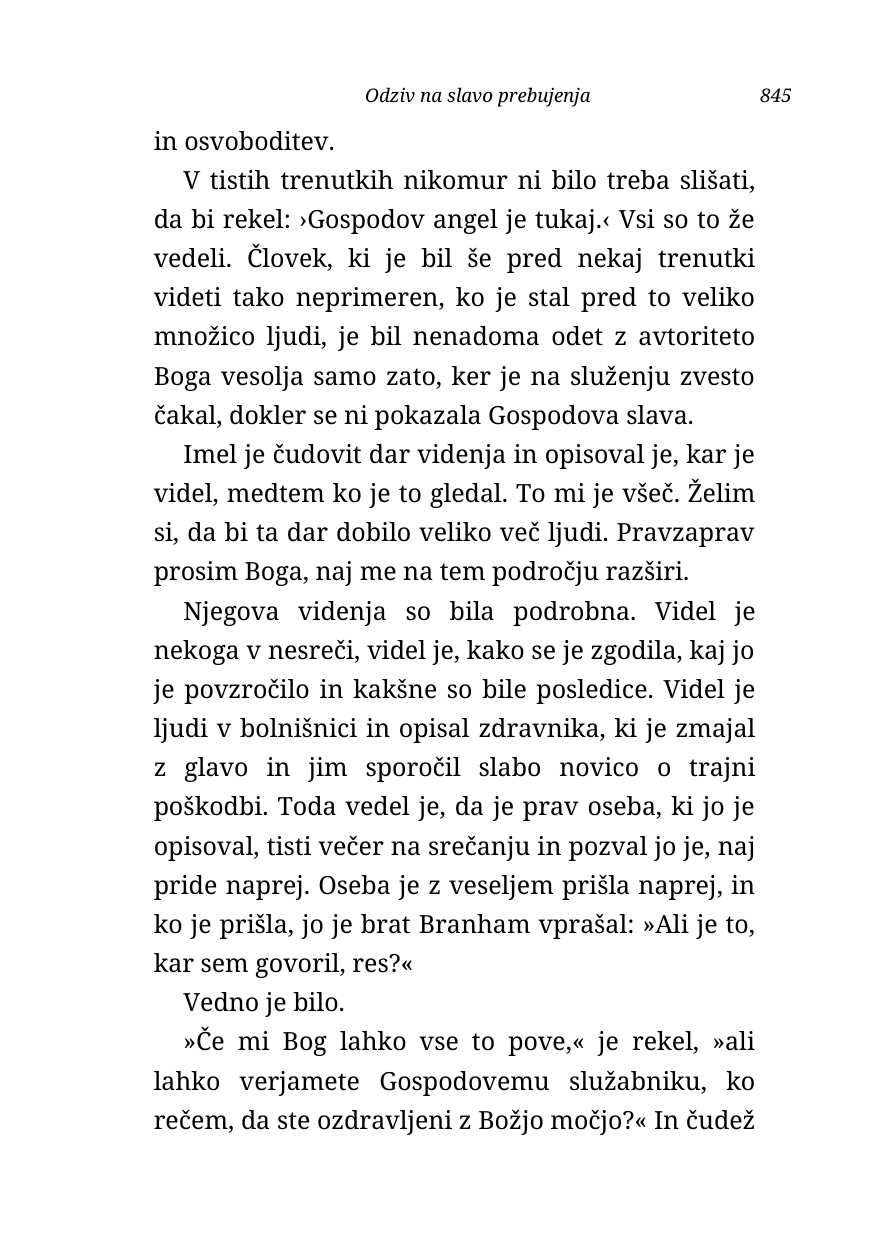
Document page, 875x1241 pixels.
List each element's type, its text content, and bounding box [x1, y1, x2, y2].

text »Če mi Bog lahko vse to pove,« je rekel, »ali lahko verjamete Gospodovemu služabniku, ko rečem, da ste ozdravljeni z Božjo močjo?« In čudež [153, 1024, 756, 1136]
text Njegova videnja so bila podrobna. Videl je nekoga v nesreči, videl je, kako se je zgodila, kaj jo je povzročilo in kakšne so bile posledice. Videl je ljudi v bolnišnici in opisal zdravnika, ki je zmajal z glavo in jim sporočil slabo novico o trajni poškodbi. Toda vedel je, da je prav oseba, ki jo je opisoval, tisti večer na srečanju in pozval jo je, naj pride naprej. Oseba je z veseljem prišla naprej, in ko je prišla, jo je brat Branham vprašal: »Ali je to, kar sem govoril, res?« [153, 593, 756, 980]
text Vedno je bilo. [153, 985, 756, 1019]
text V tistih trenutkih nikomur ni bilo treba slišati, da bi rekel: ›Gospodov angel je tukaj.‹ Vsi so to že vedeli. Človek, ki je bil še pred nekaj trenutki videti tako neprimeren, ko je stal pred to veliko množico ljudi, je bil nenadoma odet z avtoriteto Boga vesolja samo zato, ker je na služenju zvesto čakal, dokler se ni pokazala Gospodova slava. [153, 162, 756, 431]
text Imel je čudovit dar videnja in opisoval je, kar je videl, medtem ko je to gledal. To mi je všeč. Želim si, da bi ta dar dobilo veliko več ljudi. Pravzaprav prosim Boga, naj me na tem področju razširi. [153, 437, 756, 588]
text in osvoboditev. [153, 123, 756, 157]
